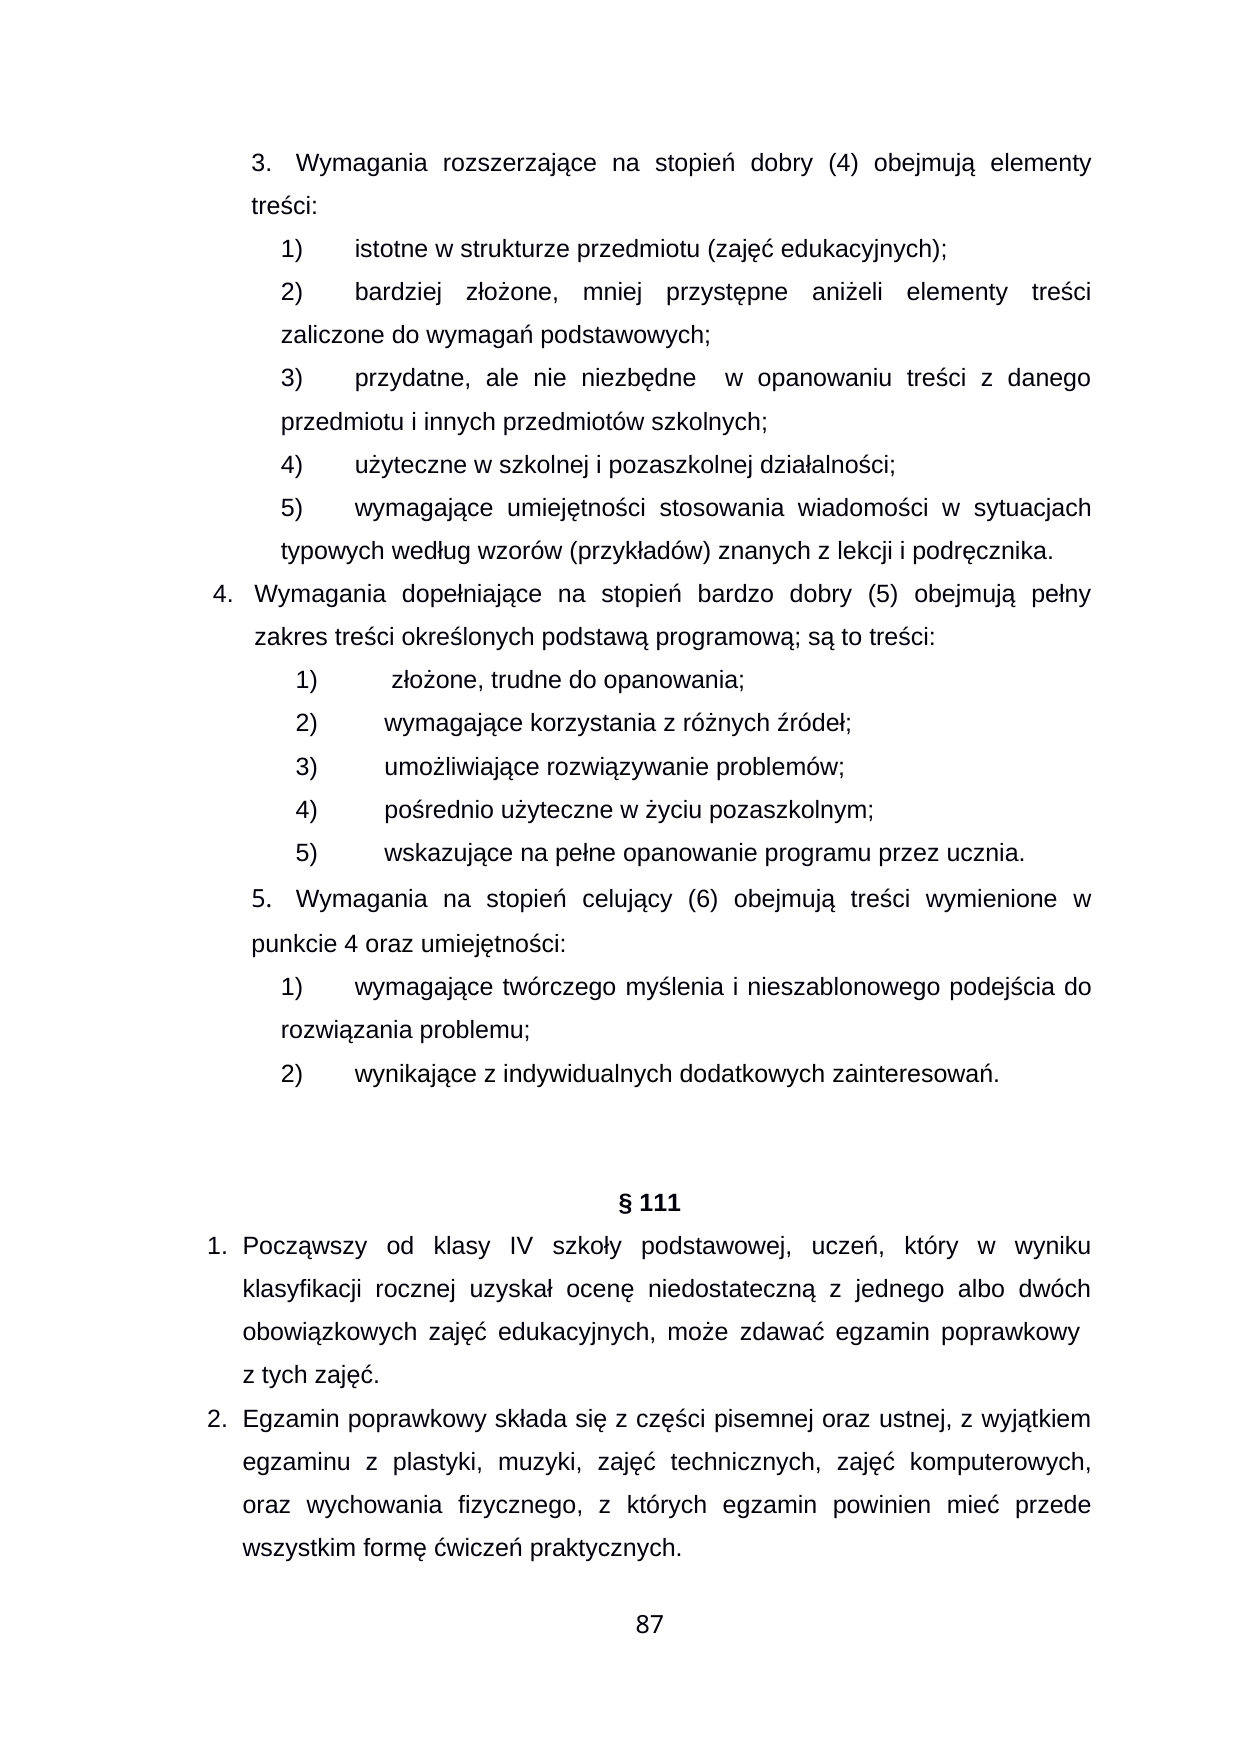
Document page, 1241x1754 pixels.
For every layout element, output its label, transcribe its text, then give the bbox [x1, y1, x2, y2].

list wskazujące na pełne opanowanie programu przez ucznia. [295, 838, 1092, 866]
list wymagające umiejętności stosowania wiadomości w sytuacjach typowych według wzorów (przykładów) znanych z lekcji i podręcznika. [281, 493, 1092, 564]
list istotne w strukturze przedmiotu (zajęć edukacyjnych); [281, 234, 1092, 263]
list Wymagania dopełniające na stopień bardzo dobry (5) obejmują pełny zakres treści określonych podstawą programową; są to treści: [213, 579, 1092, 651]
list bardziej złożone, mniej przystępne aniżeli elementy treści zaliczone do wymagań podstawowych; [281, 277, 1092, 349]
list wymagające twórczego myślenia i nieszablonowego podejścia do rozwiązania problemu; [281, 972, 1092, 1044]
list przydatne, ale nie niezbędne w opanowaniu treści z danego przedmiotu i innych przedmiotów szkolnych; [281, 363, 1092, 435]
list wymagające korzystania z różnych źródeł; [295, 708, 1092, 737]
list wynikające z indywidualnych dodatkowych zainteresowań. [281, 1059, 1092, 1087]
list Wymagania rozszerzające na stopień dobry (4) obejmują elementy treści: [251, 148, 1092, 219]
list Egzamin poprawkowy składa się z części pisemnej oraz ustnej, z wyjątkiem egzaminu z plastyki, muzyki, zajęć technicznych, zajęć komputerowych, oraz wychowania fizycznego, z których egzamin powinien mieć przede wszystkim formę ćwiczeń praktycznych. [207, 1404, 1092, 1562]
list umożliwiające rozwiązywanie problemów; [295, 751, 1092, 780]
list pośrednio użyteczne w życiu pozaszkolnym; [295, 794, 1092, 823]
list użyteczne w szkolnej i pozaszkolnej działalności; [281, 449, 1092, 478]
list złożone, trudne do opanowania; [295, 665, 1092, 694]
list Począwszy od klasy IV szkoły podstawowej, uczeń, który w wyniku klasyfikacji rocznej uzyskał ocenę niedostateczną z jednego albo dwóch obowiązkowych zajęć edukacyjnych, może zdawać egzamin poprawkowy z tych zajęć. [207, 1231, 1092, 1389]
list Wymagania na stopień celujący (6) obejmują treści wymienione w punkcie 4 oraz umiejętności: [251, 881, 1092, 958]
text § 111 [207, 1188, 1092, 1217]
